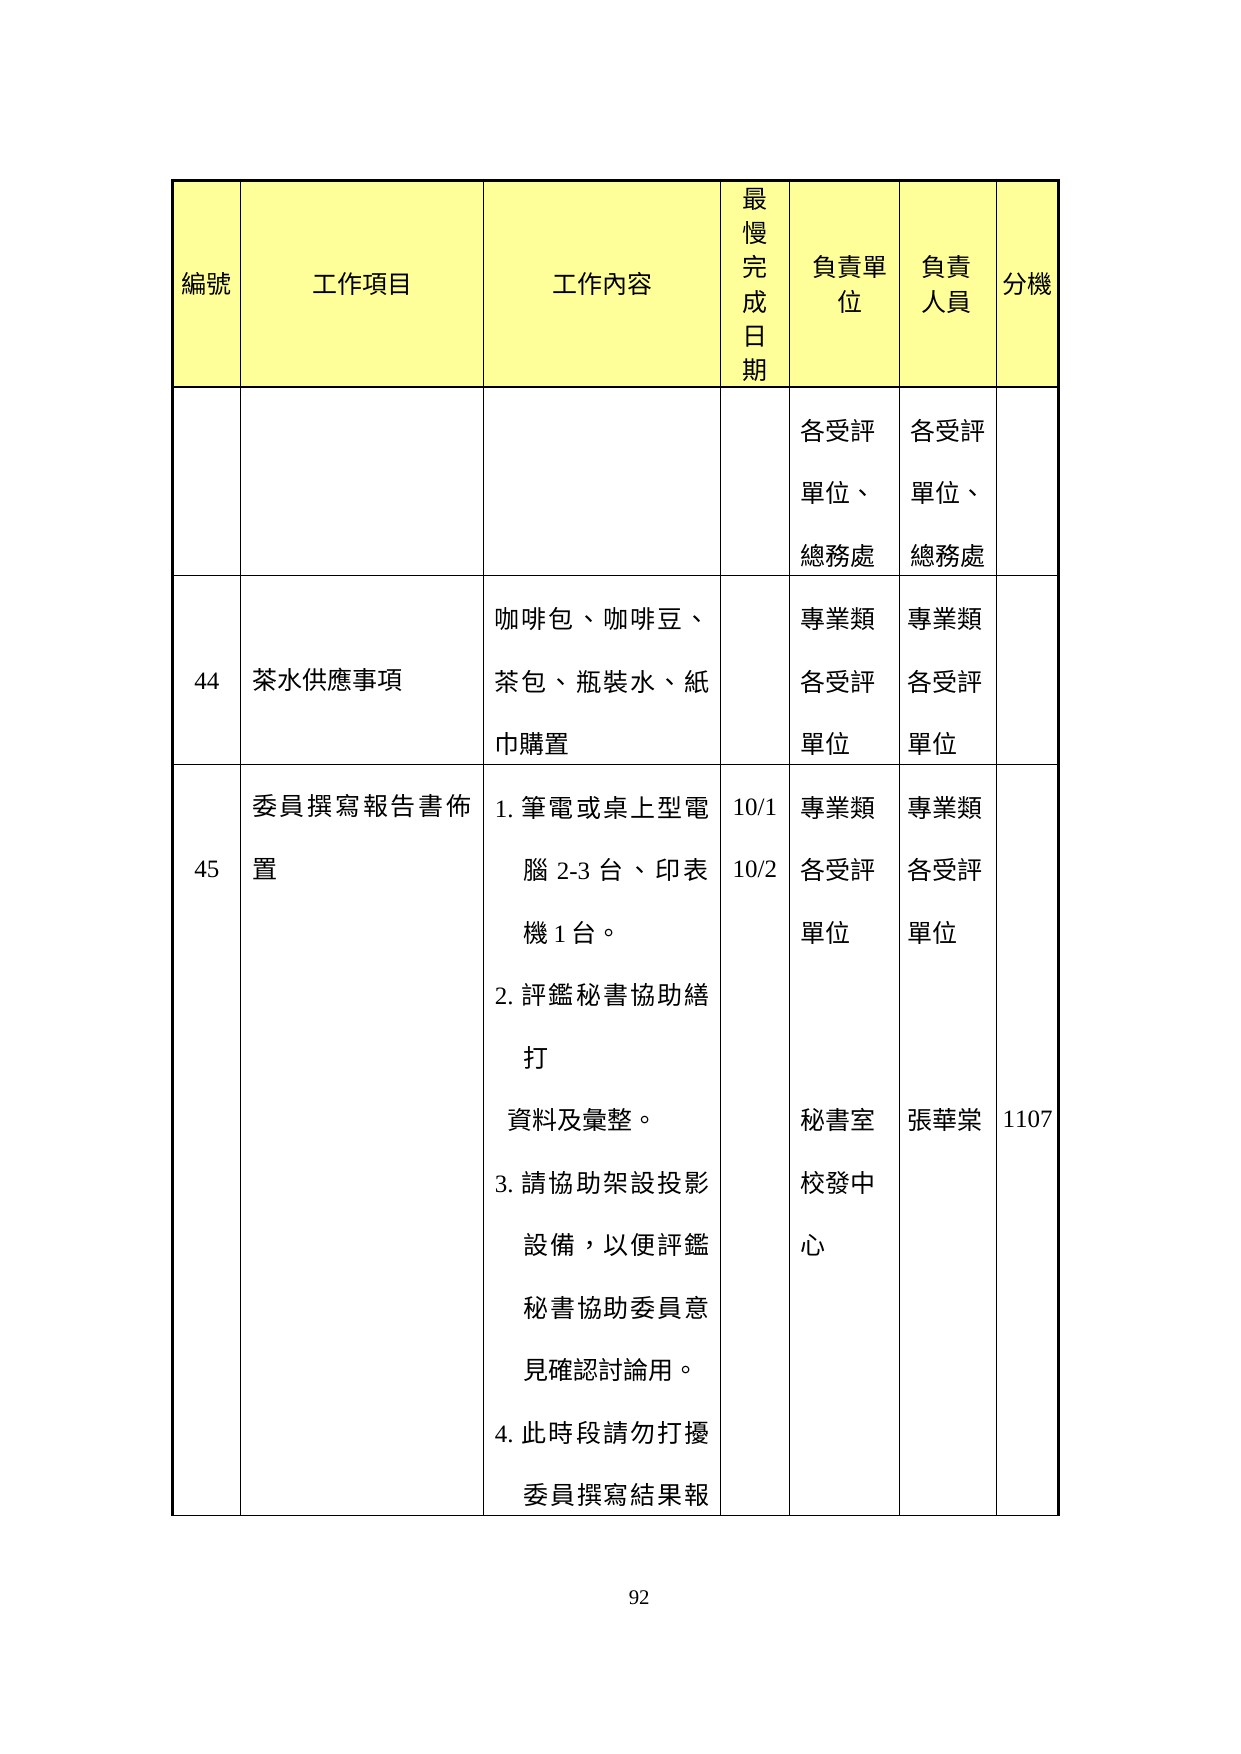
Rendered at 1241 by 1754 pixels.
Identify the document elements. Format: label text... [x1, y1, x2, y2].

table_cell 44 [174, 576, 240, 763]
table_cell [721, 388, 789, 575]
table_header 編號 [174, 182, 240, 386]
table_cell 專業類各受評單位 [790, 576, 899, 763]
table_cell 各受評單位、 總務處 [790, 388, 899, 575]
table_cell [997, 576, 1057, 763]
table_header 負責單位 [790, 182, 899, 386]
table_cell [174, 388, 240, 575]
table_cell 1107 [997, 765, 1057, 1514]
table_cell 專業類各受評單位 張華棠 [900, 765, 996, 1514]
table_header 工作項目 [241, 182, 483, 386]
table_header 最慢完成日期 [721, 182, 789, 386]
table_header 分機 [997, 182, 1057, 386]
table_header 工作內容 [484, 182, 720, 386]
table_cell 各受評單位、 總務處 [900, 388, 996, 575]
table_cell 1. 筆電或桌上型電腦2-3台、印表機1台。 2. 評鑑秘書協助繕打 資料及彙整。 3. 請協助架設投影設備，以便評鑑秘書協助委員意見確認討論用。 4. 此時段請勿打擾委員撰寫結果報 [484, 765, 720, 1514]
table_header 負責 人員 [900, 182, 996, 386]
table_cell 咖啡包、咖啡豆、茶包、瓶裝水、紙巾購置 [484, 576, 720, 763]
table_cell [484, 388, 720, 575]
table_cell [241, 388, 483, 575]
table_cell 專業類各受評單位 秘書室校發中心 [790, 765, 899, 1514]
table_cell [997, 388, 1057, 575]
table_cell 10/1 10/2 [721, 765, 789, 1514]
table_cell 茶水供應事項 [241, 576, 483, 763]
table_cell [721, 576, 789, 763]
table_cell 45 [174, 765, 240, 1514]
table_cell 專業類各受評單位 [900, 576, 996, 763]
table_cell 委員撰寫報告書佈置 [241, 765, 483, 1514]
